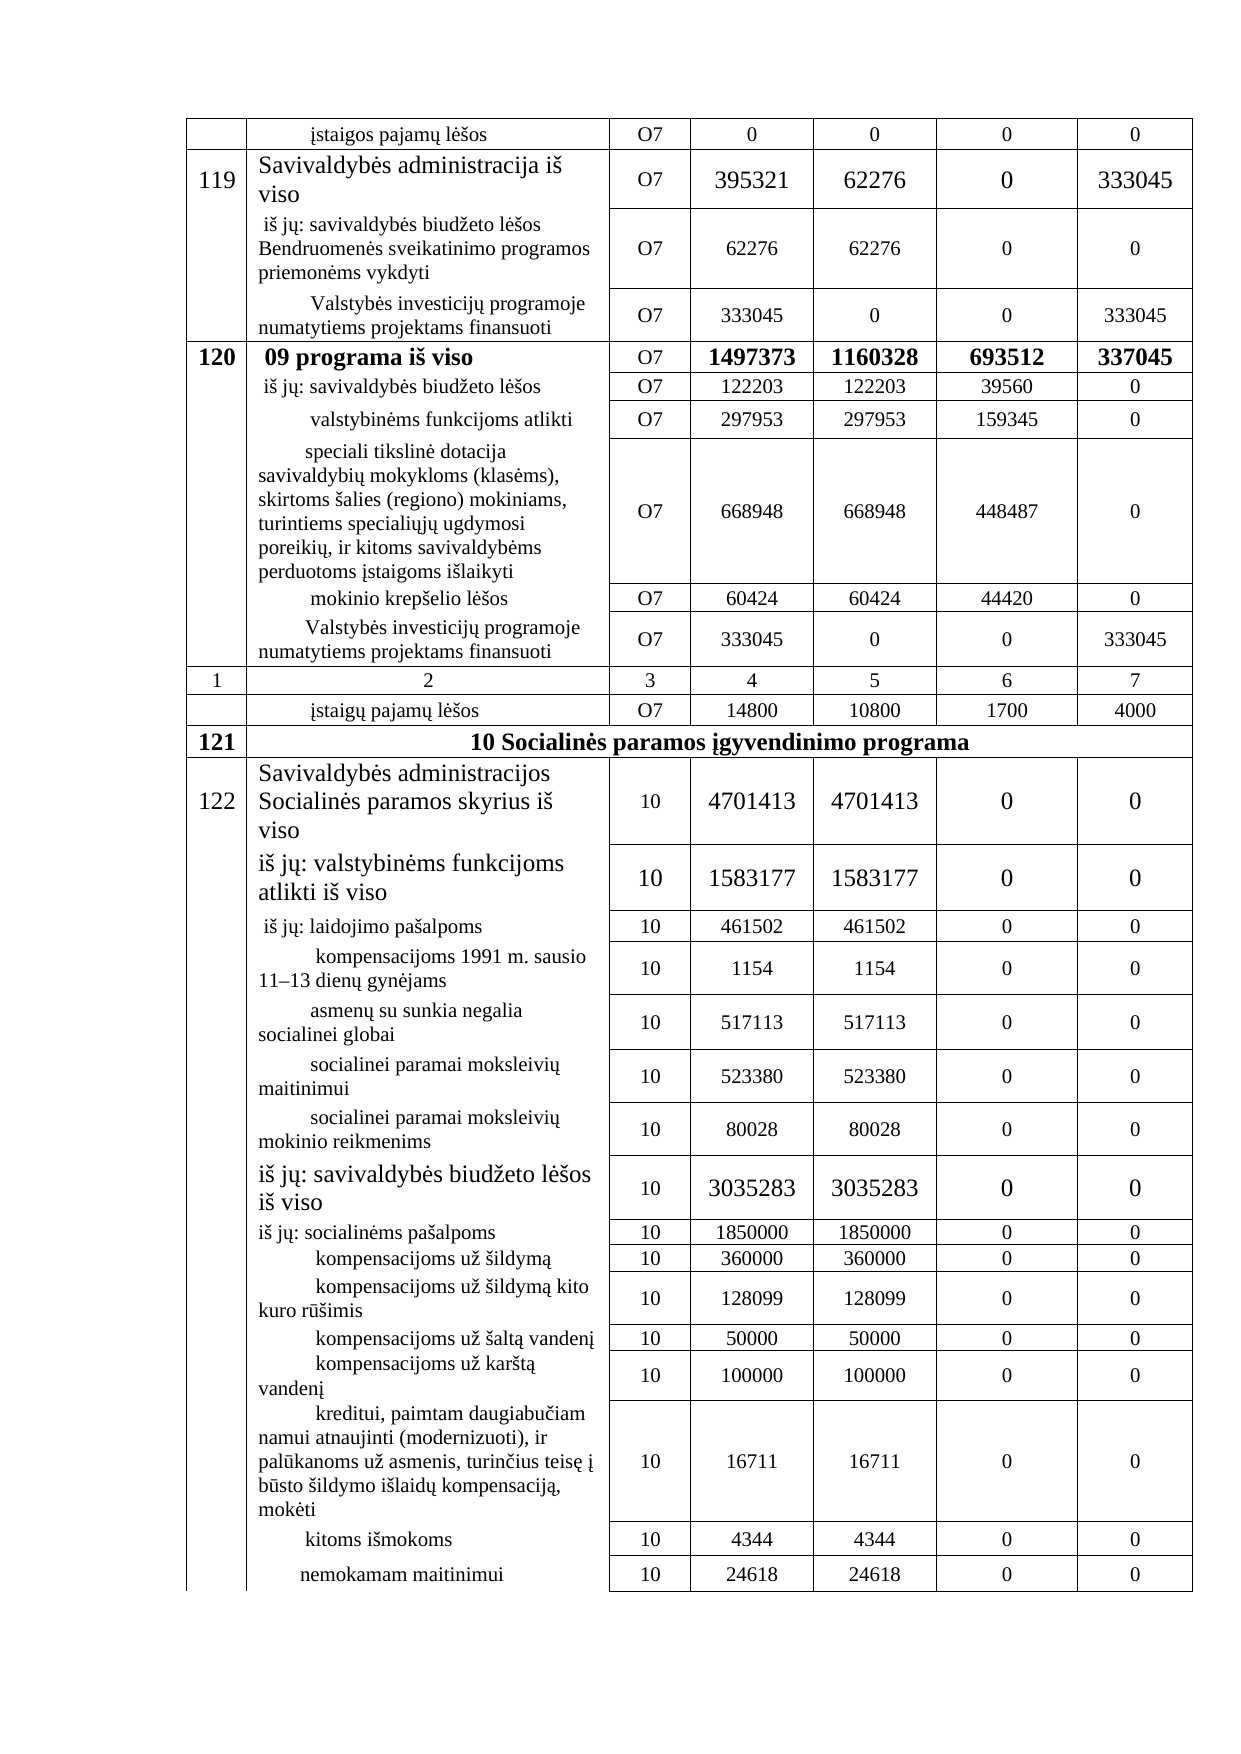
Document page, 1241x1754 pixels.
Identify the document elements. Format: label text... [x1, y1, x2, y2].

table_cell 4 [691, 667, 813, 694]
table_cell Savivaldybės administracija iš viso [247, 150, 609, 208]
table_cell [187, 1350, 246, 1399]
table_cell 0 [937, 1325, 1077, 1350]
table_cell 0 [1078, 1156, 1192, 1219]
table_cell 10 [610, 1556, 690, 1591]
table_cell 461502 [691, 911, 813, 941]
table_cell [187, 910, 246, 941]
table_cell [187, 1271, 246, 1324]
table_cell 0 [937, 942, 1077, 994]
table_cell iš jų: socialinėms pašalpoms [247, 1219, 609, 1244]
table_cell [187, 941, 246, 994]
table_cell 24618 [814, 1556, 936, 1591]
table_cell 1850000 [691, 1220, 813, 1244]
table_cell 09 programa iš viso [247, 342, 609, 372]
table_cell 1850000 [814, 1220, 936, 1244]
table_cell 128099 [814, 1272, 936, 1324]
table_cell 0 [1078, 209, 1192, 288]
table_cell 4701413 [691, 758, 813, 844]
table_cell 0 [937, 289, 1077, 341]
table_cell 0 [937, 209, 1077, 288]
table_cell [187, 695, 246, 725]
table_cell 10 [610, 1103, 690, 1155]
table_cell 10 [610, 845, 690, 909]
table_cell valstybinėms funkcijoms atlikti [247, 400, 609, 438]
table_cell 121 [187, 726, 246, 757]
table_cell 333045 [1078, 289, 1192, 341]
table_cell 0 [937, 1522, 1077, 1555]
table_cell 10 [610, 942, 690, 994]
table_cell [187, 208, 246, 288]
table_cell 80028 [691, 1103, 813, 1155]
table_cell [187, 119, 246, 149]
table_cell [187, 1155, 246, 1219]
table_cell 4344 [691, 1522, 813, 1555]
table_cell 1497373 [691, 342, 813, 372]
table_cell 10 [610, 1220, 690, 1244]
table_cell iš jų: laidojimo pašalpoms [247, 910, 609, 941]
table_cell speciali tikslinė dotacija savivaldybių mokykloms (klasėms), skirtoms šalies (regiono) mokiniams, turintiems specialiųjų ugdymosi poreikių, ir kitoms savivaldybėms perduotoms įstaigoms išlaikyti [247, 438, 609, 583]
table_cell 0 [1078, 373, 1192, 400]
table_cell 360000 [814, 1245, 936, 1271]
table_cell 3 [610, 667, 690, 694]
table_cell 10 [610, 995, 690, 1049]
table_cell 100000 [814, 1351, 936, 1399]
table_cell 16711 [691, 1401, 813, 1521]
table_cell 333045 [1078, 150, 1192, 208]
table_cell 7 [1078, 667, 1192, 694]
table_cell 0 [814, 289, 936, 341]
table_cell O7 [610, 119, 690, 149]
table_cell kreditui, paimtam daugiabučiam namui atnaujinti (modernizuoti), ir palūkanoms už asmenis, turinčius teisę į būsto šildymo išlaidų kompensaciją, mokėti [247, 1400, 609, 1521]
table_cell [187, 844, 246, 909]
table_cell [187, 288, 246, 341]
table_cell kompensacijoms už karštą vandenį [247, 1350, 609, 1399]
table_cell socialinei paramai moksleivių mokinio reikmenims [247, 1102, 609, 1155]
table_cell 0 [937, 119, 1077, 149]
table_cell 1160328 [814, 342, 936, 372]
table_cell 0 [1078, 911, 1192, 941]
table_cell 0 [1078, 845, 1192, 909]
table_cell 16711 [814, 1401, 936, 1521]
table_cell 80028 [814, 1103, 936, 1155]
table_cell 10 [610, 1245, 690, 1271]
table_cell įstaigos pajamų lėšos [247, 119, 609, 149]
table_cell [187, 372, 246, 400]
table_cell 62276 [814, 209, 936, 288]
table_cell 122203 [814, 373, 936, 400]
table_cell Valstybės investicijų programoje numatytiems projektams finansuoti [247, 611, 609, 666]
table_cell 4701413 [814, 758, 936, 844]
table_cell 10 Socialinės paramos įgyvendinimo programa [247, 726, 1192, 757]
table_cell 0 [937, 1401, 1077, 1521]
table_cell 4000 [1078, 695, 1192, 725]
table_cell 0 [937, 1556, 1077, 1591]
table_cell 10 [610, 911, 690, 941]
table_cell O7 [610, 150, 690, 208]
table_cell 10 [610, 758, 690, 844]
table_cell [187, 1400, 246, 1521]
table_cell 119 [187, 150, 246, 208]
table_cell 1154 [814, 942, 936, 994]
table_cell nemokamam maitinimui [247, 1555, 609, 1591]
table_cell 0 [814, 612, 936, 666]
table_cell kompensacijoms už šaltą vandenį [247, 1324, 609, 1350]
table_cell 3035283 [814, 1156, 936, 1219]
table_cell 693512 [937, 342, 1077, 372]
table_cell 122 [187, 758, 246, 844]
table_cell 10 [610, 1156, 690, 1219]
table_cell 0 [814, 119, 936, 149]
table_cell iš jų: valstybinėms funkcijoms atlikti iš viso [247, 844, 609, 909]
table_cell O7 [610, 342, 690, 372]
table_cell [187, 1102, 246, 1155]
table_cell 10 [610, 1401, 690, 1521]
table_cell [187, 994, 246, 1049]
table_cell Valstybės investicijų programoje numatytiems projektams finansuoti [247, 288, 609, 341]
table_cell [187, 400, 246, 438]
table_cell 1583177 [814, 845, 936, 909]
table_cell 0 [1078, 1325, 1192, 1350]
table_cell 0 [937, 150, 1077, 208]
table_cell 0 [937, 612, 1077, 666]
table_cell 122203 [691, 373, 813, 400]
table_cell 0 [1078, 1245, 1192, 1271]
table_cell 333045 [1078, 612, 1192, 666]
table_cell 4344 [814, 1522, 936, 1555]
table_cell 0 [1078, 1103, 1192, 1155]
table_cell O7 [610, 439, 690, 583]
table_cell [187, 1049, 246, 1102]
table_cell 5 [814, 667, 936, 694]
table_cell 523380 [814, 1050, 936, 1102]
table_cell 523380 [691, 1050, 813, 1102]
table_cell 0 [1078, 995, 1192, 1049]
table_cell 0 [937, 758, 1077, 844]
table_cell 297953 [814, 401, 936, 438]
table_cell 6 [937, 667, 1077, 694]
table_cell O7 [610, 584, 690, 611]
table_cell 62276 [691, 209, 813, 288]
table_cell 0 [937, 911, 1077, 941]
table_cell 0 [1078, 584, 1192, 611]
table_cell 0 [1078, 758, 1192, 844]
table_cell 333045 [691, 612, 813, 666]
table_cell 10 [610, 1351, 690, 1399]
table_cell 10800 [814, 695, 936, 725]
table_cell 159345 [937, 401, 1077, 438]
table_cell 448487 [937, 439, 1077, 583]
table_cell 0 [937, 995, 1077, 1049]
table_cell 0 [1078, 1351, 1192, 1399]
table_cell [187, 438, 246, 583]
table_cell socialinei paramai moksleivių maitinimui [247, 1049, 609, 1102]
table_cell 0 [937, 1156, 1077, 1219]
table_cell 0 [1078, 942, 1192, 994]
table_cell 24618 [691, 1556, 813, 1591]
table_cell 10 [610, 1272, 690, 1324]
table_cell [187, 1521, 246, 1555]
table_cell 517113 [814, 995, 936, 1049]
table_cell 337045 [1078, 342, 1192, 372]
table_cell 0 [937, 1220, 1077, 1244]
table_cell 0 [937, 1351, 1077, 1399]
table_cell 0 [1078, 1401, 1192, 1521]
table_cell O7 [610, 373, 690, 400]
table_cell 44420 [937, 584, 1077, 611]
table_cell 0 [1078, 401, 1192, 438]
table_cell 0 [1078, 1272, 1192, 1324]
table_cell 60424 [691, 584, 813, 611]
table_cell 100000 [691, 1351, 813, 1399]
table_cell 0 [1078, 119, 1192, 149]
table_cell 395321 [691, 150, 813, 208]
table_cell kompensacijoms už šildymą kito kuro rūšimis [247, 1271, 609, 1324]
table_cell asmenų su sunkia negalia socialinei globai [247, 994, 609, 1049]
table_cell [187, 1244, 246, 1271]
table_cell 0 [937, 1272, 1077, 1324]
table_cell O7 [610, 401, 690, 438]
table_cell O7 [610, 612, 690, 666]
table_cell 10 [610, 1522, 690, 1555]
table_cell 668948 [691, 439, 813, 583]
table_cell mokinio krepšelio lėšos [247, 583, 609, 611]
table_cell 1583177 [691, 845, 813, 909]
table_cell 0 [937, 845, 1077, 909]
table_cell 333045 [691, 289, 813, 341]
table_cell 0 [937, 1103, 1077, 1155]
table_cell iš jų: savivaldybės biudžeto lėšos [247, 372, 609, 400]
table_cell O7 [610, 209, 690, 288]
table_cell 120 [187, 342, 246, 372]
table_cell [187, 1219, 246, 1244]
table_cell 0 [937, 1245, 1077, 1271]
table_cell 360000 [691, 1245, 813, 1271]
table_cell [187, 1324, 246, 1350]
table_cell 62276 [814, 150, 936, 208]
table_cell 50000 [691, 1325, 813, 1350]
table_cell 2 [247, 667, 609, 694]
table_cell O7 [610, 289, 690, 341]
table_cell 517113 [691, 995, 813, 1049]
table_cell 50000 [814, 1325, 936, 1350]
table_cell 0 [1078, 1556, 1192, 1591]
table_cell 0 [1078, 1050, 1192, 1102]
table_cell Savivaldybės administracijos Socialinės paramos skyrius iš viso [247, 758, 609, 844]
table_cell 3035283 [691, 1156, 813, 1219]
table_cell kompensacijoms už šildymą [247, 1244, 609, 1271]
table_cell 1 [187, 667, 246, 694]
table_cell 39560 [937, 373, 1077, 400]
table_cell iš jų: savivaldybės biudžeto lėšos iš viso [247, 1155, 609, 1219]
table_cell kompensacijoms 1991 m. sausio 11–13 dienų gynėjams [247, 941, 609, 994]
table_cell 1154 [691, 942, 813, 994]
table_cell įstaigų pajamų lėšos [247, 695, 609, 725]
table_cell 14800 [691, 695, 813, 725]
table_cell iš jų: savivaldybės biudžeto lėšos Bendruomenės sveikatinimo programos priemonėms vykdyti [247, 208, 609, 288]
table_cell 668948 [814, 439, 936, 583]
table_cell 10 [610, 1325, 690, 1350]
table_cell 0 [937, 1050, 1077, 1102]
table_cell 0 [1078, 1220, 1192, 1244]
table_cell [187, 1555, 246, 1591]
table_cell 1700 [937, 695, 1077, 725]
table_cell 60424 [814, 584, 936, 611]
table_cell 0 [1078, 1522, 1192, 1555]
table_cell kitoms išmokoms [247, 1521, 609, 1555]
table_cell 461502 [814, 911, 936, 941]
table_cell 0 [691, 119, 813, 149]
table_cell [187, 583, 246, 611]
table_cell 0 [1078, 439, 1192, 583]
table_cell 128099 [691, 1272, 813, 1324]
table_cell 10 [610, 1050, 690, 1102]
table_cell O7 [610, 695, 690, 725]
table_cell [187, 611, 246, 666]
table_cell 297953 [691, 401, 813, 438]
